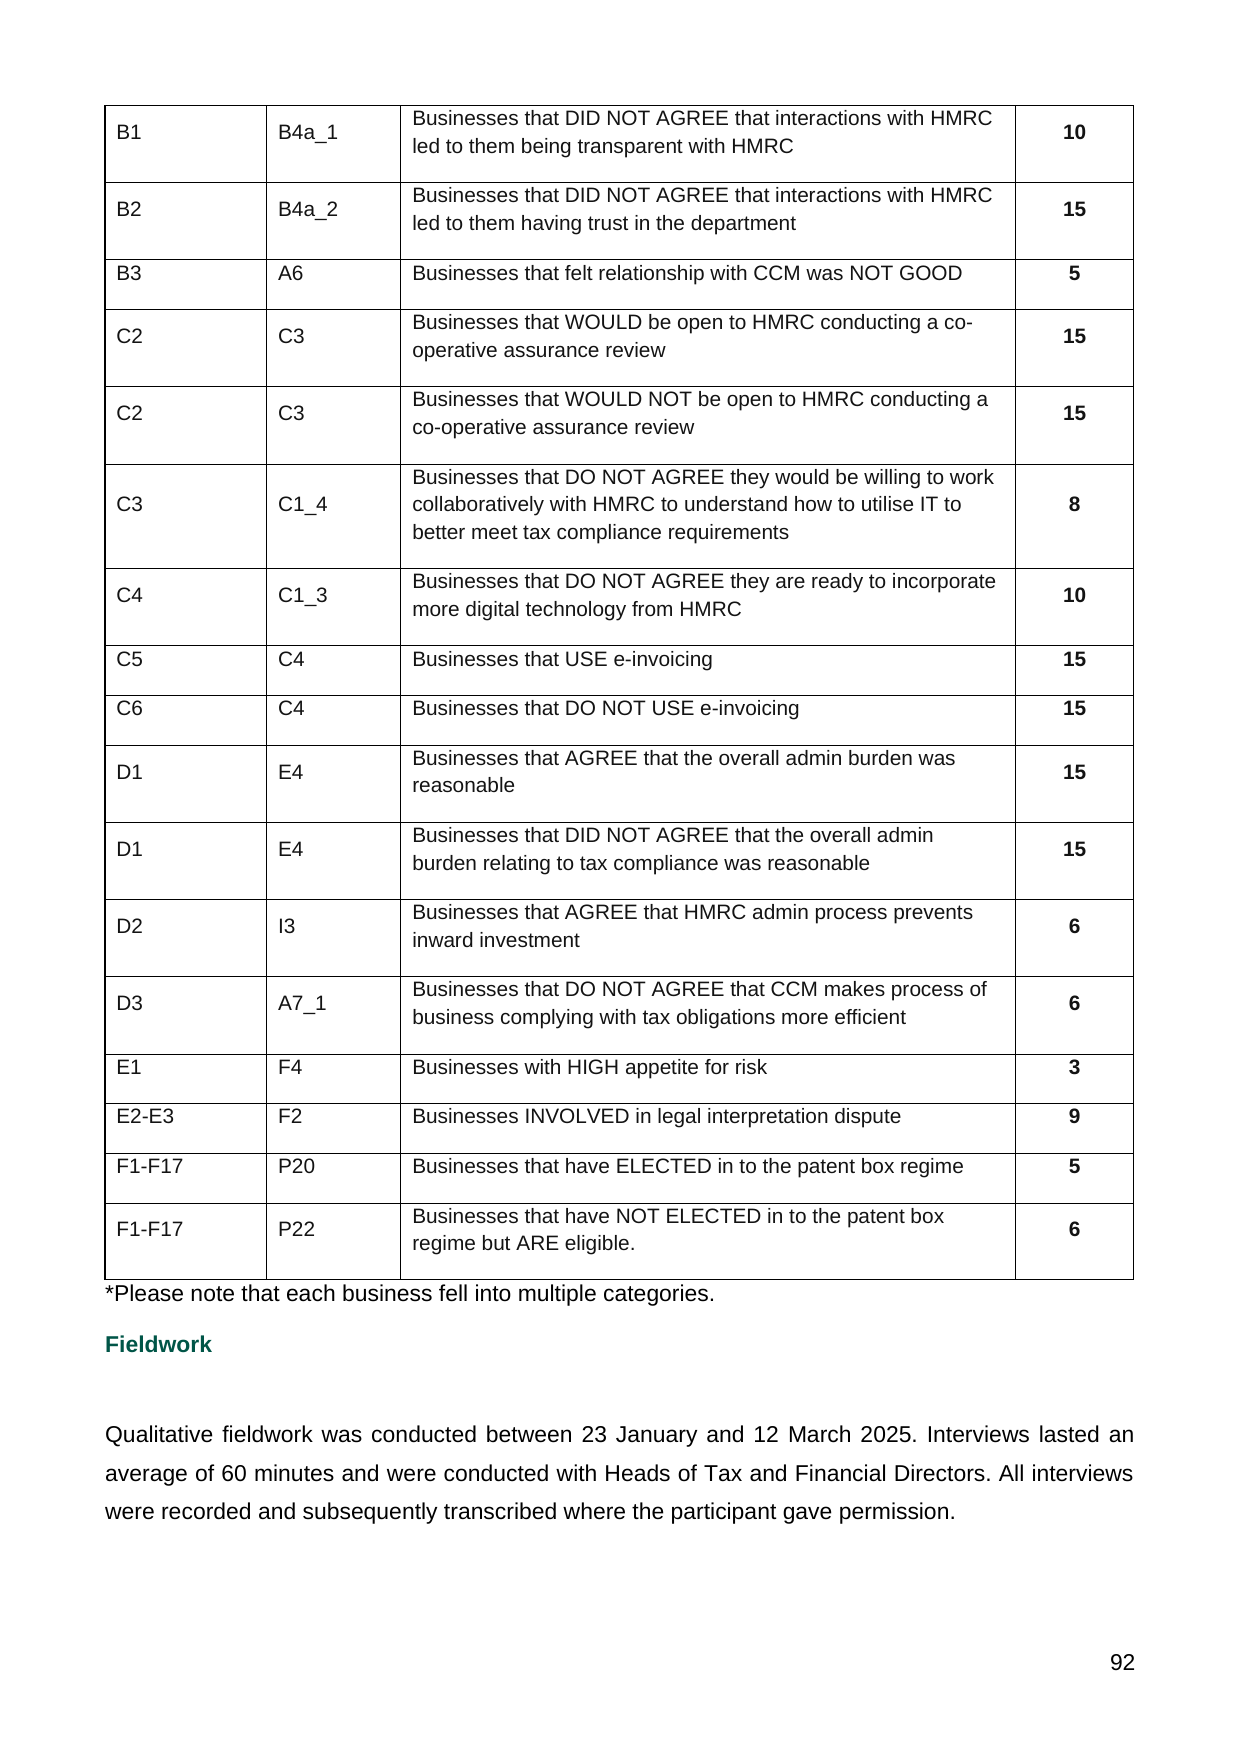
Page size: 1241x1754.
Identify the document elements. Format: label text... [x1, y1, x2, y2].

table_cell 15 [1016, 746, 1133, 822]
table_cell E4 [267, 746, 400, 822]
table_cell Businesses with HIGH appetite for risk [401, 1055, 1015, 1103]
table_cell B3 [106, 260, 266, 309]
table_cell 5 [1016, 1154, 1133, 1202]
table_cell 6 [1016, 1204, 1133, 1279]
table_cell C3 [267, 310, 400, 386]
table_cell 6 [1016, 900, 1133, 976]
table_cell Businesses that DO NOT USE e-invoicing [401, 696, 1015, 745]
table_cell Businesses that WOULD NOT be open to HMRC conducting a co-operative assurance review [401, 387, 1015, 463]
table_cell Businesses that WOULD be open to HMRC conducting a co-operative assurance review [401, 310, 1015, 386]
table_cell P22 [267, 1204, 400, 1279]
table_cell F4 [267, 1055, 400, 1103]
table_cell Businesses that DID NOT AGREE that interactions with HMRC led to them having trust in the department [401, 183, 1015, 259]
table_cell Businesses that DID NOT AGREE that the overall admin burden relating to tax compliance was reasonable [401, 823, 1015, 899]
table_cell C1_3 [267, 569, 400, 645]
table_cell Businesses INVOLVED in legal interpretation dispute [401, 1104, 1015, 1153]
table_cell E4 [267, 823, 400, 899]
table_cell Businesses that DO NOT AGREE they are ready to incorporate more digital technology from HMRC [401, 569, 1015, 645]
table_cell C1_4 [267, 465, 400, 568]
table_cell 10 [1016, 569, 1133, 645]
table_cell Businesses that AGREE that HMRC admin process prevents inward investment [401, 900, 1015, 976]
table_cell 9 [1016, 1104, 1133, 1153]
table_cell P20 [267, 1154, 400, 1202]
table_cell 5 [1016, 260, 1133, 309]
text Qualitative fieldwork was conducted between 23 January and 12 March 2025. Interviews lasted an average of 60 minutes and were conducted with Heads of Tax and Financial Directors. All interviews were recorded and subsequently transcribed where the participant gave permission. [105, 1421, 1135, 1531]
table_cell Businesses that USE e-invoicing [401, 646, 1015, 695]
table_cell C3 [267, 387, 400, 463]
table_cell F1-F17 [106, 1154, 266, 1202]
text Fieldwork [105, 1331, 1135, 1399]
table_cell 15 [1016, 696, 1133, 745]
table_cell 6 [1016, 977, 1133, 1053]
table_cell C4 [267, 646, 400, 695]
table_cell C2 [106, 310, 266, 386]
table_cell B2 [106, 183, 266, 259]
table_cell A6 [267, 260, 400, 309]
table_cell Businesses that DO NOT AGREE that CCM makes process of business complying with tax obligations more efficient [401, 977, 1015, 1053]
table_cell F1-F17 [106, 1204, 266, 1279]
table_cell D1 [106, 823, 266, 899]
table_cell 15 [1016, 387, 1133, 463]
table_cell D1 [106, 746, 266, 822]
table_cell Businesses that have NOT ELECTED in to the patent box regime but ARE eligible. [401, 1204, 1015, 1279]
table_cell F2 [267, 1104, 400, 1153]
table_cell 3 [1016, 1055, 1133, 1103]
table_cell C6 [106, 696, 266, 745]
table_cell Businesses that AGREE that the overall admin burden was reasonable [401, 746, 1015, 822]
table_cell Businesses that DID NOT AGREE that interactions with HMRC led to them being transparent with HMRC [401, 106, 1015, 182]
table_cell 10 [1016, 106, 1133, 182]
table_cell E2-E3 [106, 1104, 266, 1153]
table_cell C5 [106, 646, 266, 695]
table_cell E1 [106, 1055, 266, 1103]
table_cell C4 [106, 569, 266, 645]
table_cell 15 [1016, 646, 1133, 695]
table_cell 15 [1016, 310, 1133, 386]
table_cell B1 [106, 106, 266, 182]
table_cell C2 [106, 387, 266, 463]
table_cell C4 [267, 696, 400, 745]
table_cell D2 [106, 900, 266, 976]
table_cell B4a_1 [267, 106, 400, 182]
table_cell Businesses that felt relationship with CCM was NOT GOOD [401, 260, 1015, 309]
table_cell 8 [1016, 465, 1133, 568]
text *Please note that each business fell into multiple categories. [105, 1280, 1135, 1307]
table_cell A7_1 [267, 977, 400, 1053]
table_cell D3 [106, 977, 266, 1053]
table_cell 15 [1016, 823, 1133, 899]
table_cell Businesses that DO NOT AGREE they would be willing to work collaboratively with HMRC to understand how to utilise IT to better meet tax compliance requirements [401, 465, 1015, 568]
table_cell B4a_2 [267, 183, 400, 259]
table_cell Businesses that have ELECTED in to the patent box regime [401, 1154, 1015, 1202]
table_cell C3 [106, 465, 266, 568]
table_cell I3 [267, 900, 400, 976]
table_cell 15 [1016, 183, 1133, 259]
